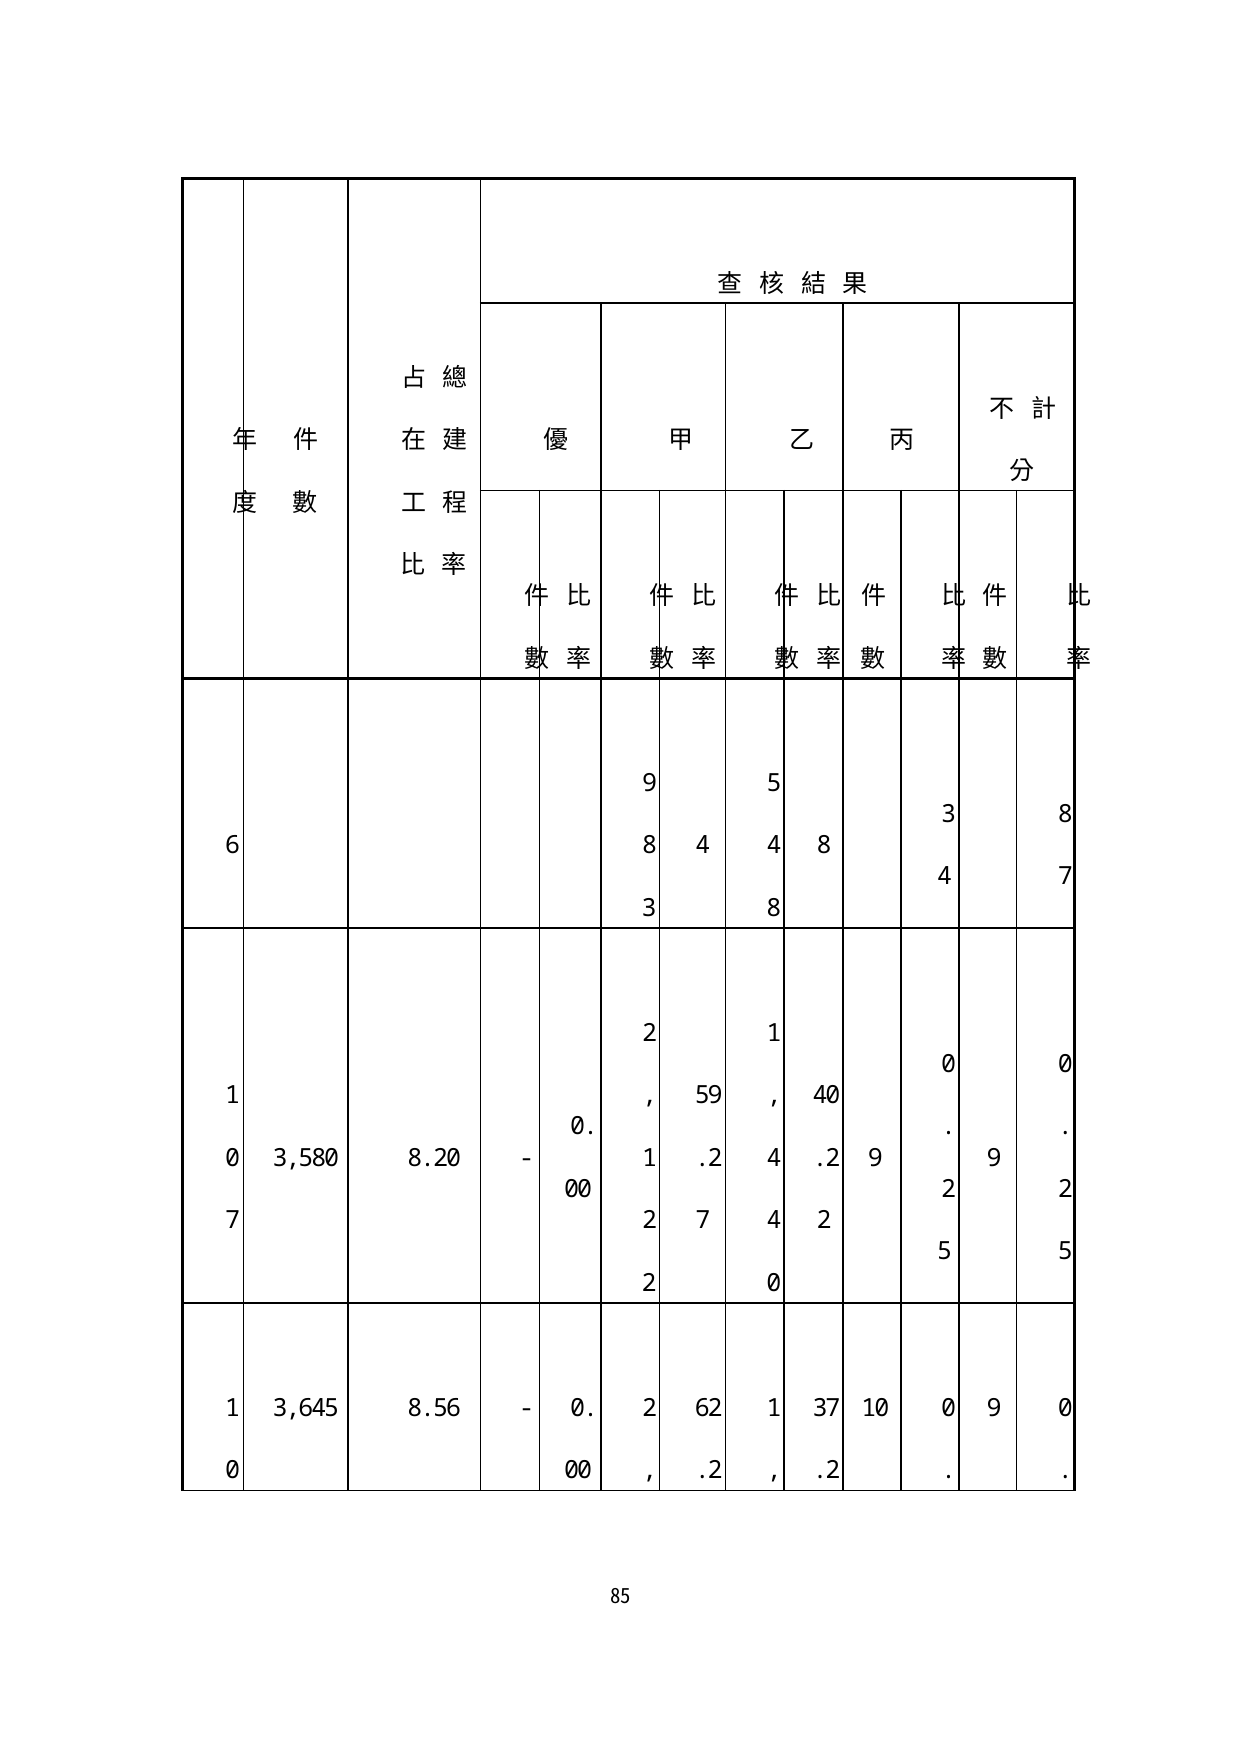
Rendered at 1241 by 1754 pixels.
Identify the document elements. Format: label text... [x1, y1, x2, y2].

table_cell 983 [602, 680, 659, 927]
table_cell 0.00 [540, 1304, 600, 1490]
table_cell - [481, 929, 539, 1302]
table_cell 比率 [540, 491, 600, 677]
table_cell 548 [726, 680, 783, 927]
table_cell 件數 [602, 491, 659, 677]
table_cell 0. [902, 1304, 958, 1490]
table_header 查核結果 [481, 180, 1073, 302]
table_cell 件數 [844, 491, 900, 677]
table_cell 62.2 [660, 1304, 725, 1490]
table_cell 8.20 [349, 929, 480, 1302]
table_cell 40.22 [785, 929, 842, 1302]
table_cell 件數 [726, 491, 783, 677]
table_cell 8.56 [349, 1304, 480, 1490]
table_cell 1, [726, 1304, 783, 1490]
table_cell 9 [844, 929, 900, 1302]
table_cell 2,122 [602, 929, 659, 1302]
table_cell 0.25 [902, 929, 958, 1302]
table_cell 0.00 [540, 929, 600, 1302]
table_cell 0. [1017, 1304, 1073, 1490]
table_cell 3,645 [244, 1304, 347, 1490]
table_cell 比率 [902, 491, 958, 677]
table_cell 9 [960, 929, 1016, 1302]
table_cell 0.25 [1017, 929, 1073, 1302]
table_cell 34 [902, 680, 958, 927]
table_header 件數 [244, 180, 347, 677]
table_cell 8 [785, 680, 842, 927]
table_cell 優 [481, 304, 600, 490]
table_cell - [481, 1304, 539, 1490]
table_cell 37.2 [785, 1304, 842, 1490]
table_cell 4 [660, 680, 725, 927]
table_cell 6 [184, 680, 243, 927]
table_cell 87 [1017, 680, 1073, 927]
table_cell 9 [960, 1304, 1016, 1490]
table_cell 甲 [602, 304, 725, 490]
table_cell [349, 680, 480, 927]
table_cell 件數 [481, 491, 539, 677]
table_header 年度 [184, 180, 243, 677]
table_cell 1,440 [726, 929, 783, 1302]
table_cell 乙 [726, 304, 842, 490]
table_cell 比率 [1017, 491, 1073, 677]
table_cell [481, 680, 539, 927]
table_cell 2, [602, 1304, 659, 1490]
table_cell [244, 680, 347, 927]
table_cell [540, 680, 600, 927]
table_header 占總在建工程比率 [349, 180, 480, 677]
table_cell 丙 [844, 304, 958, 490]
table_cell 107 [184, 929, 243, 1302]
table_cell 3,580 [244, 929, 347, 1302]
table_cell 比率 [785, 491, 842, 677]
table_cell 件數 [960, 491, 1016, 677]
table_cell 10 [844, 1304, 900, 1490]
table_cell 比率 [660, 491, 725, 677]
table_cell [844, 680, 900, 927]
table_cell [960, 680, 1016, 927]
table_cell 59.27 [660, 929, 725, 1302]
table_cell 10 [184, 1304, 243, 1490]
table_cell 不計分 [960, 304, 1073, 490]
